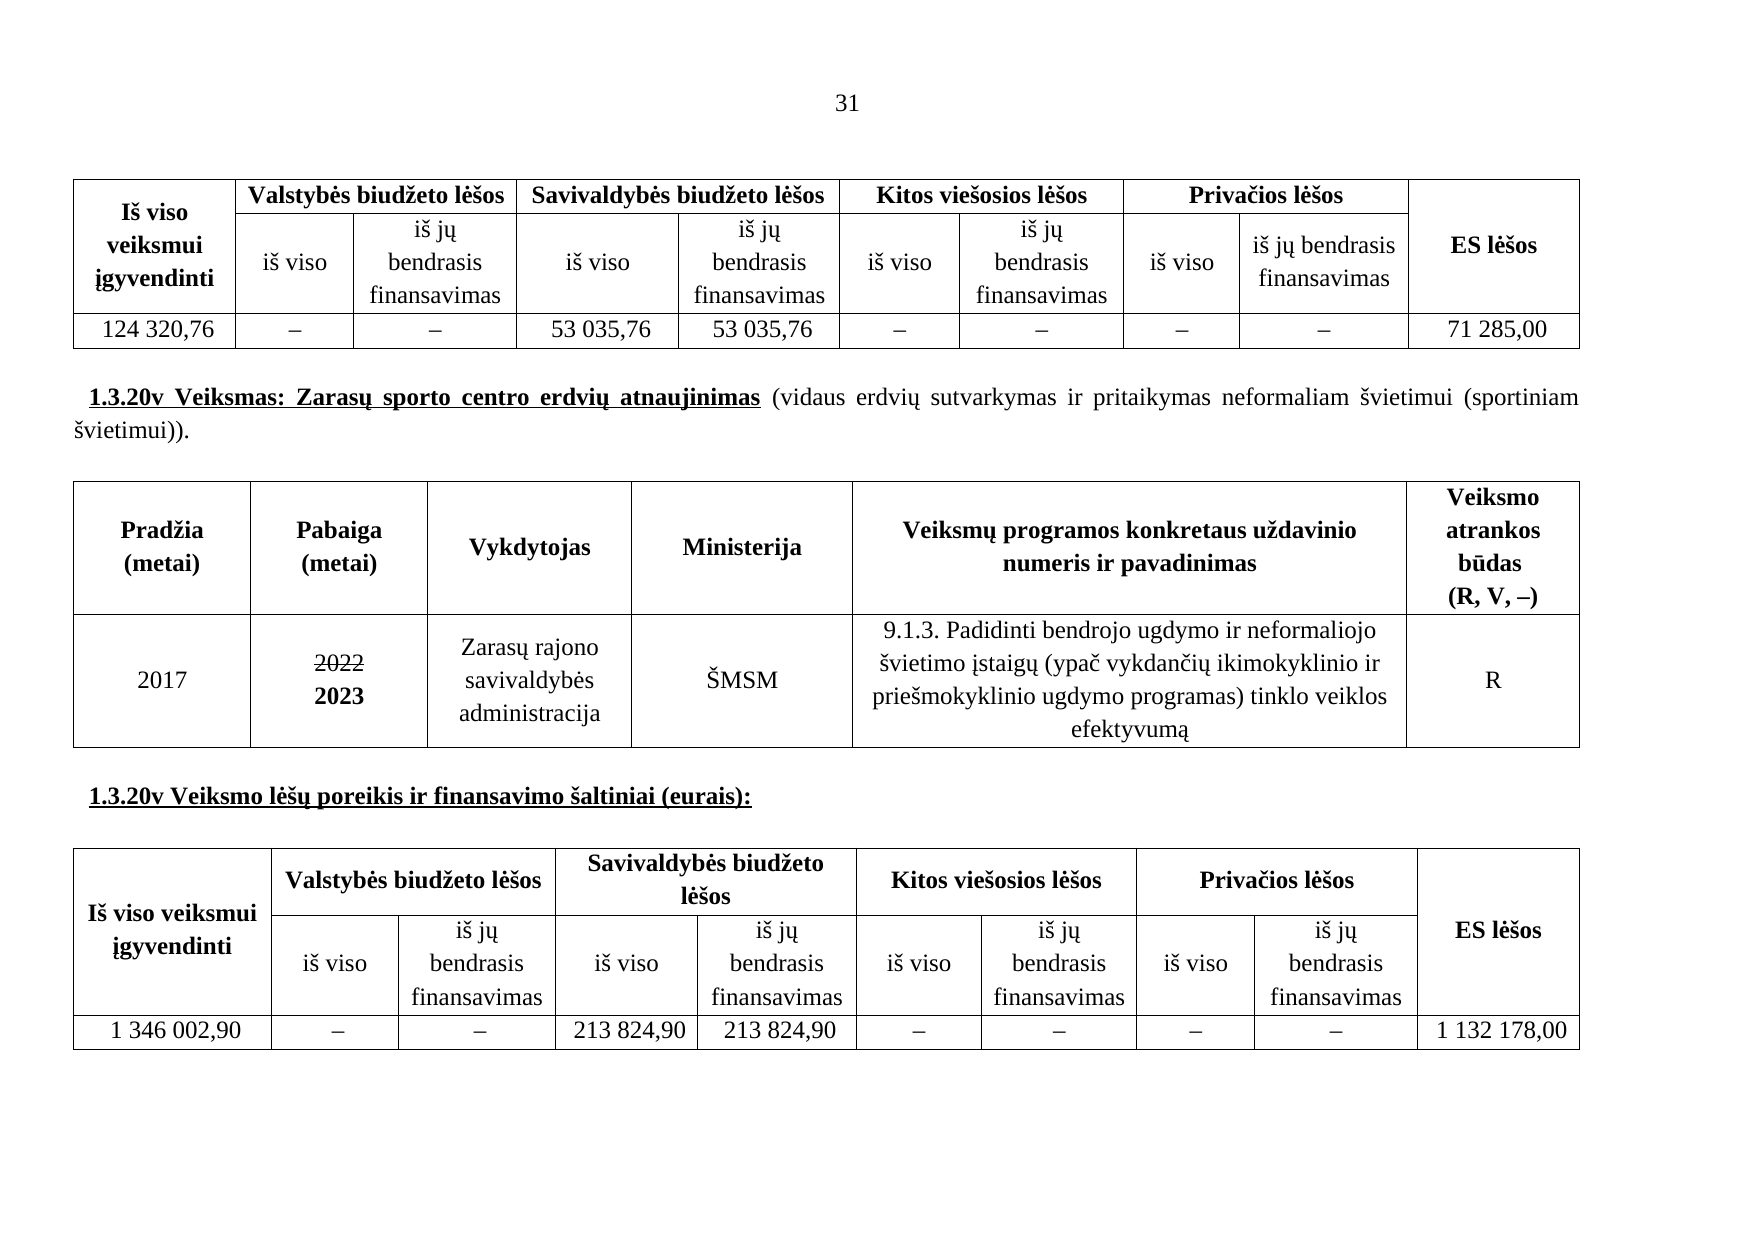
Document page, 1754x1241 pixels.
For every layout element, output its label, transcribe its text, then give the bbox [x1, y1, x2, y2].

table_cell – [1124, 314, 1239, 348]
table_header Savivaldybės biudžeto lėšos [517, 180, 839, 213]
table_header Pabaiga (metai) [251, 482, 427, 614]
table_cell 53 035,76 [517, 314, 678, 348]
table_cell – [1137, 1016, 1254, 1049]
table_header ES lėšos [1418, 849, 1579, 1014]
text 1.3.20v Veiksmo lėšų poreikis ir finansavimo šaltiniai (eurais): [59, 781, 1636, 810]
table_header Kitos viešosios lėšos [840, 180, 1123, 213]
table_header Privačios lėšos [1137, 849, 1417, 914]
table_cell 71 285,00 [1409, 314, 1579, 348]
table_cell – [399, 1016, 555, 1049]
table_cell – [840, 314, 959, 348]
table_cell iš jų bendrasis finansavimas [698, 916, 856, 1014]
table_cell iš viso [556, 916, 697, 1014]
table_cell iš viso [857, 916, 981, 1014]
table_cell 124 320,76 [74, 314, 235, 348]
table_cell iš jų bendrasis finansavimas [1240, 214, 1408, 313]
table_cell 1 346 002,90 [74, 1016, 271, 1049]
table_cell – [236, 314, 353, 348]
table_cell iš viso [1137, 916, 1254, 1014]
table_cell – [960, 314, 1123, 348]
table_header Iš viso veiksmui įgyvendinti [74, 180, 235, 313]
table_cell iš viso [517, 214, 678, 313]
table_header Vykdytojas [428, 482, 631, 614]
table_header Veiksmo atrankos būdas (R, V, –) [1407, 482, 1579, 614]
table_cell iš jų bendrasis finansavimas [399, 916, 555, 1014]
table_cell – [982, 1016, 1136, 1049]
table_cell 9.1.3. Padidinti bendrojo ugdymo ir neformaliojo švietimo įstaigų (ypač vykdančių ikimokyklinio ir priešmokyklinio ugdymo programas) tinklo veiklos efektyvumą [853, 615, 1406, 747]
text 1.3.20v Veiksmas: Zarasų sporto centro erdvių atnaujinimas (vidaus erdvių sutvarkymas ir pritaikymas neformaliam švietimui (sportiniam švietimui)). [74, 382, 1580, 444]
table_header Privačios lėšos [1124, 180, 1408, 213]
table_header Savivaldybės biudžeto lėšos [556, 849, 856, 914]
table_cell 213 824,90 [556, 1016, 697, 1049]
table_cell iš jų bendrasis finansavimas [982, 916, 1136, 1014]
table_cell iš viso [840, 214, 959, 313]
table_cell iš jų bendrasis finansavimas [679, 214, 839, 313]
table_cell iš viso [272, 916, 398, 1014]
table_cell – [272, 1016, 398, 1049]
table_header Pradžia (metai) [74, 482, 250, 614]
table_cell R [1407, 615, 1579, 747]
table_cell 53 035,76 [679, 314, 839, 348]
table_cell – [1255, 1016, 1417, 1049]
table_header Valstybės biudžeto lėšos [236, 180, 516, 213]
table_cell – [354, 314, 516, 348]
table_cell iš jų bendrasis finansavimas [960, 214, 1123, 313]
table_cell 2017 [74, 615, 250, 747]
table_header ES lėšos [1409, 180, 1579, 313]
table_cell – [1240, 314, 1408, 348]
table_header Veiksmų programos konkretaus uždavinio numeris ir pavadinimas [853, 482, 1406, 614]
table_cell 213 824,90 [698, 1016, 856, 1049]
table_cell iš jų bendrasis finansavimas [1255, 916, 1417, 1014]
table_cell Zarasų rajono savivaldybės administracija [428, 615, 631, 747]
table_header Iš viso veiksmui įgyvendinti [74, 849, 271, 1014]
table_cell ŠMSM [632, 615, 852, 747]
table_cell – [857, 1016, 981, 1049]
table_cell iš jų bendrasis finansavimas [354, 214, 516, 313]
table_header Ministerija [632, 482, 852, 614]
table_cell iš viso [236, 214, 353, 313]
table_cell iš viso [1124, 214, 1239, 313]
table_cell 1 132 178,00 [1418, 1016, 1579, 1049]
table_header Kitos viešosios lėšos [857, 849, 1136, 914]
table_header Valstybės biudžeto lėšos [272, 849, 555, 914]
table_cell 2022 2023 [251, 615, 427, 747]
